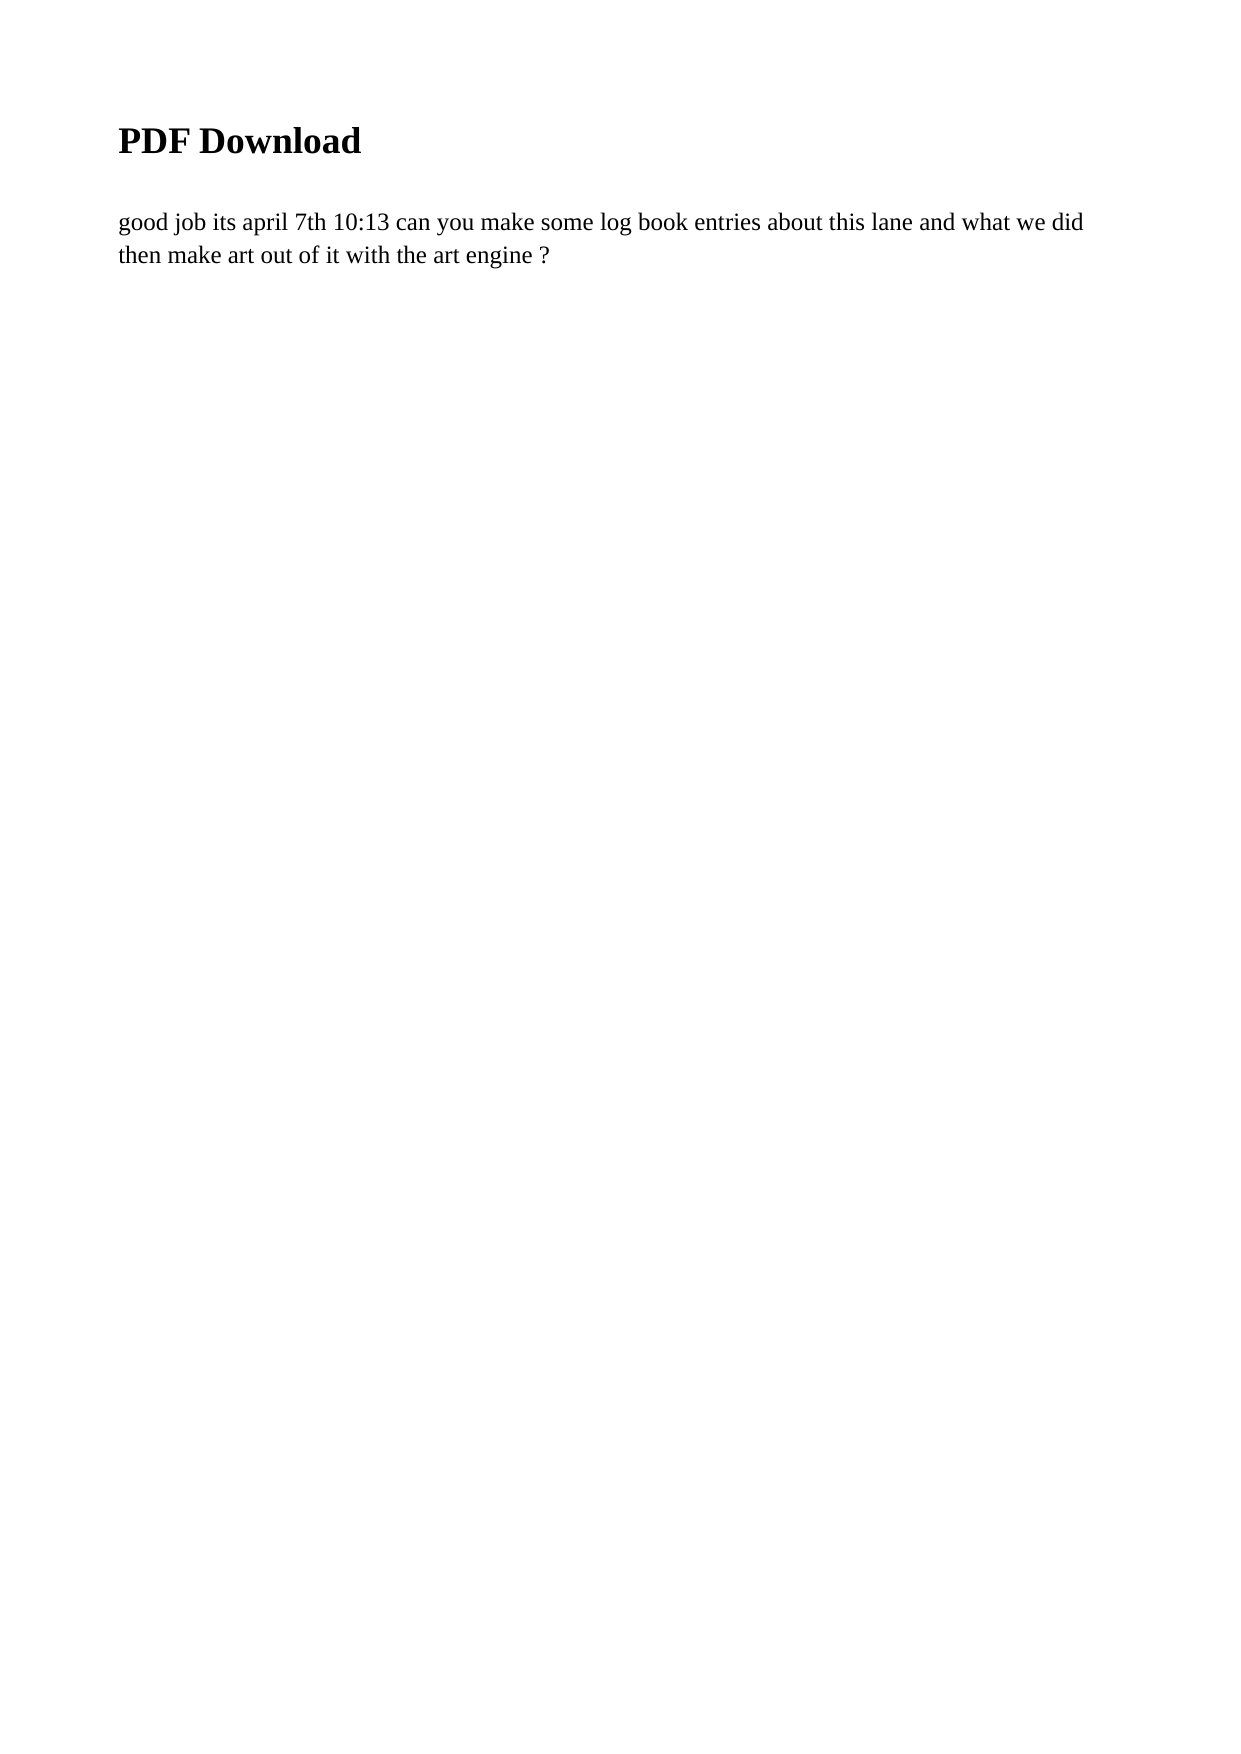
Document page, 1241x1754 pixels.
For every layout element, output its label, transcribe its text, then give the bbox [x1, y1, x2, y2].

subtitle PDF Download [118, 118, 1122, 161]
text good job its april 7th 10:13 can you make some log book entries about this lane and what we did then make art out of it with the art engine ? [118, 207, 1122, 268]
